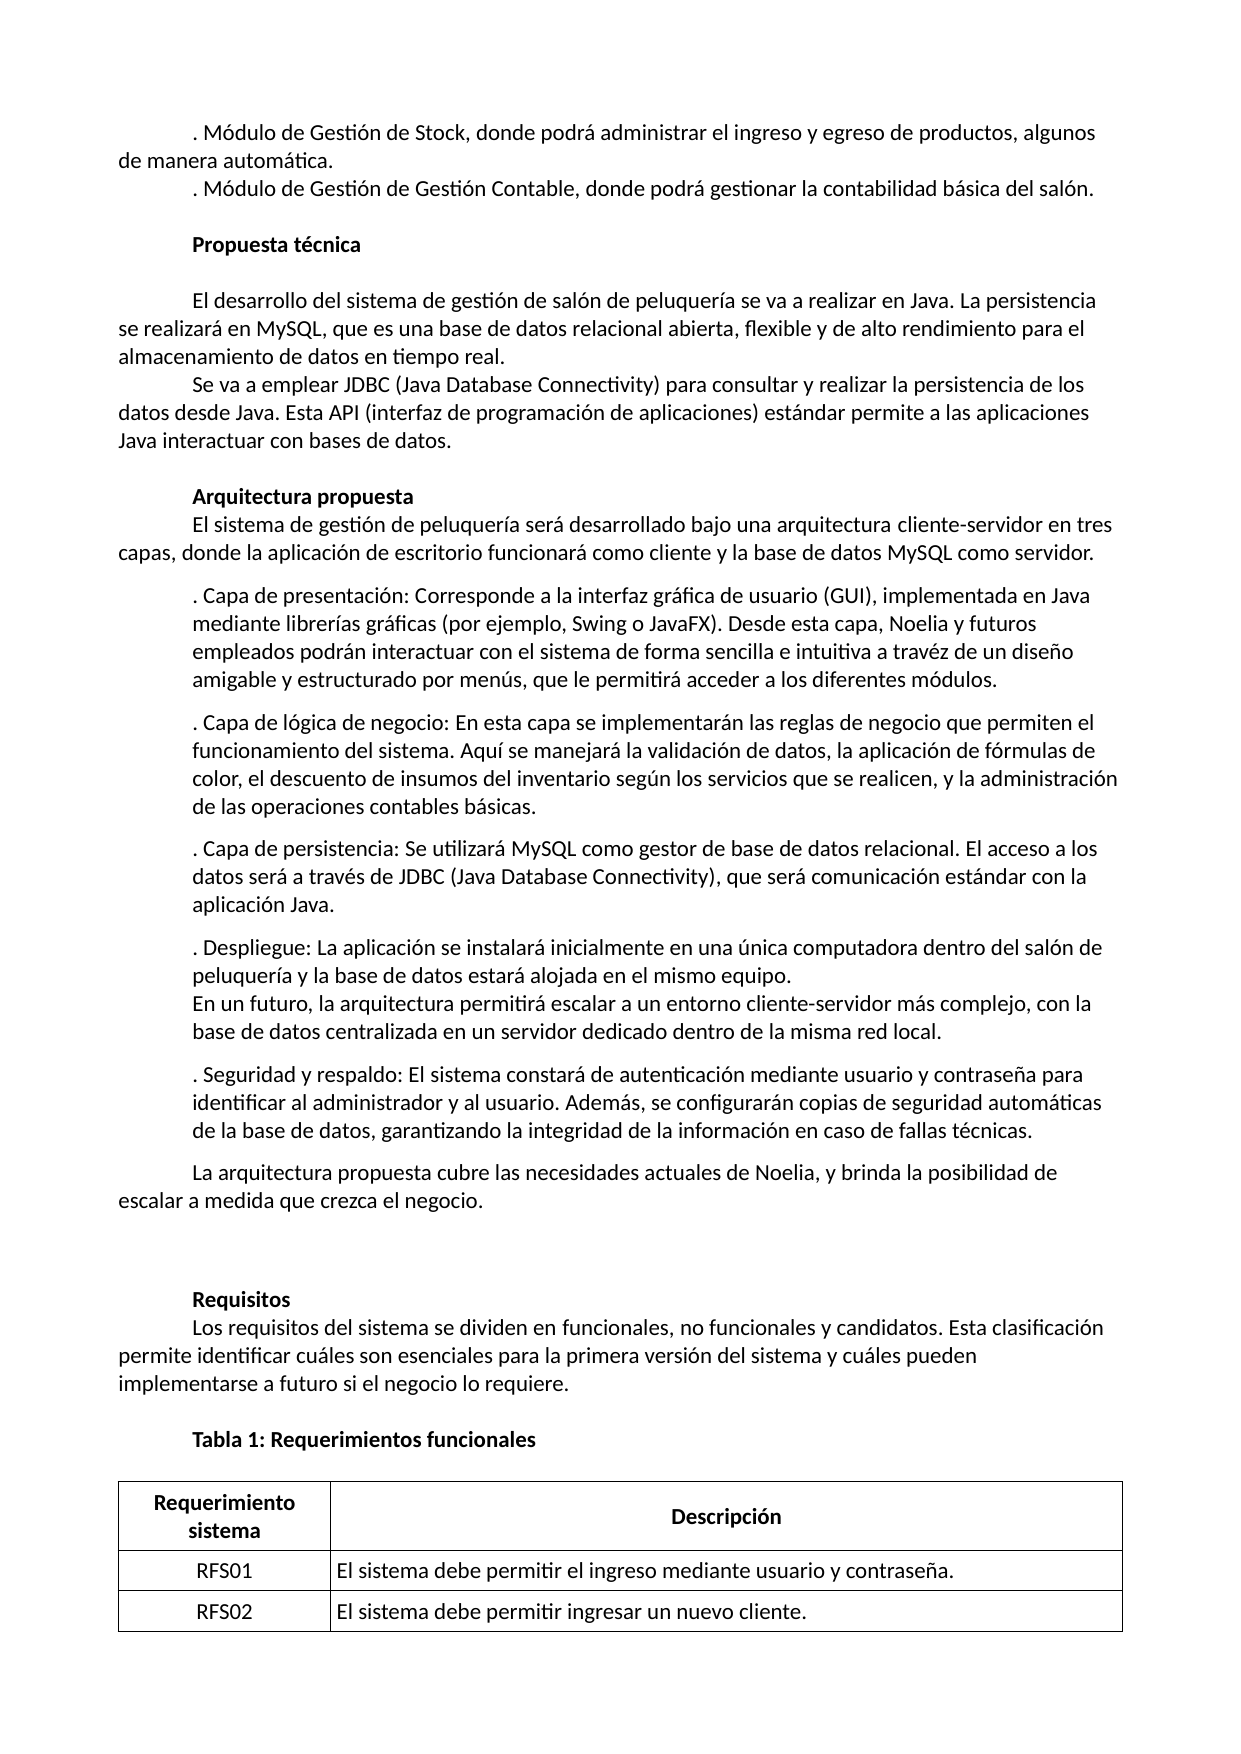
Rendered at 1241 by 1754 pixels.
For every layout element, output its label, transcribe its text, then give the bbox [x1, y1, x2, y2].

text . Capa de presentación: Corresponde a la interfaz gráfica de usuario (GUI), implementada en Java mediante librerías gráficas (por ejemplo, Swing o JavaFX). Desde esta capa, Noelia y futuros empleados podrán interactuar con el sistema de forma sencilla e intuitiva a travéz de un diseño amigable y estructurado por menús, que le permitirá acceder a los diferentes módulos. [192, 581, 1122, 693]
text . Seguridad y respaldo: El sistema constará de autenticación mediante usuario y contraseña para identificar al administrador y al usuario. Además, se configurarán copias de seguridad automáticas de la base de datos, garantizando la integridad de la información en caso de fallas técnicas. [192, 1060, 1122, 1144]
table_header Descripción [331, 1482, 1122, 1550]
text Los requisitos del sistema se dividen en funcionales, no funcionales y candidatos. Esta clasificación permite identificar cuáles son esenciales para la primera versión del sistema y cuáles pueden implementarse a futuro si el negocio lo requiere. [118, 1313, 1122, 1397]
text Requisitos [118, 1285, 1122, 1313]
text Tabla 1: Requerimientos funcionales [118, 1425, 1122, 1453]
table_cell RFS02 [119, 1591, 330, 1631]
table_cell RFS01 [119, 1551, 330, 1590]
table_cell El sistema debe permitir ingresar un nuevo cliente. [331, 1591, 1122, 1631]
list . Capa de lógica de negocio: En esta capa se implementarán las reglas de negocio que permiten el funcionamiento del sistema. Aquí se manejará la validación de datos, la aplicación de fórmulas de color, el descuento de insumos del inventario según los servicios que se realicen, y la administración de las operaciones contables básicas. [162, 708, 1122, 820]
text Arquitectura propuesta [118, 482, 1122, 510]
text Se va a emplear JDBC (Java Database Connectivity) para consultar y realizar la persistencia de los datos desde Java. Esta API (interfaz de programación de aplicaciones) estándar permite a las aplicaciones Java interactuar con bases de datos. [118, 370, 1122, 454]
table_header Requerimiento sistema [119, 1482, 330, 1550]
text El desarrollo del sistema de gestión de salón de peluquería se va a realizar en Java. La persistencia se realizará en MySQL, que es una base de datos relacional abierta, flexible y de alto rendimiento para el almacenamiento de datos en tiempo real. [118, 286, 1122, 370]
text . Módulo de Gestión de Stock, donde podrá administrar el ingreso y egreso de productos, algunos de manera automática. [118, 118, 1122, 174]
table_cell El sistema debe permitir el ingreso mediante usuario y contraseña. [331, 1551, 1122, 1590]
text . Módulo de Gestión de Gestión Contable, donde podrá gestionar la contabilidad básica del salón. [118, 174, 1122, 202]
text El sistema de gestión de peluquería será desarrollado bajo una arquitectura cliente-servidor en tres capas, donde la aplicación de escritorio funcionará como cliente y la base de datos MySQL como servidor. [118, 510, 1122, 566]
text La arquitectura propuesta cubre las necesidades actuales de Noelia, y brinda la posibilidad de escalar a medida que crezca el negocio. [118, 1158, 1122, 1214]
list . Despliegue: La aplicación se instalará inicialmente en una única computadora dentro del salón de peluquería y la base de datos estará alojada en el mismo equipo. En un futuro, la arquitectura permitirá escalar a un entorno cliente-servidor más complejo, con la base de datos centralizada en un servidor dedicado dentro de la misma red local. [162, 933, 1122, 1045]
text Propuesta técnica [118, 230, 1122, 258]
list . Capa de persistencia: Se utilizará MySQL como gestor de base de datos relacional. El acceso a los datos será a través de JDBC (Java Database Connectivity), que será comunicación estándar con la aplicación Java. [162, 834, 1122, 918]
